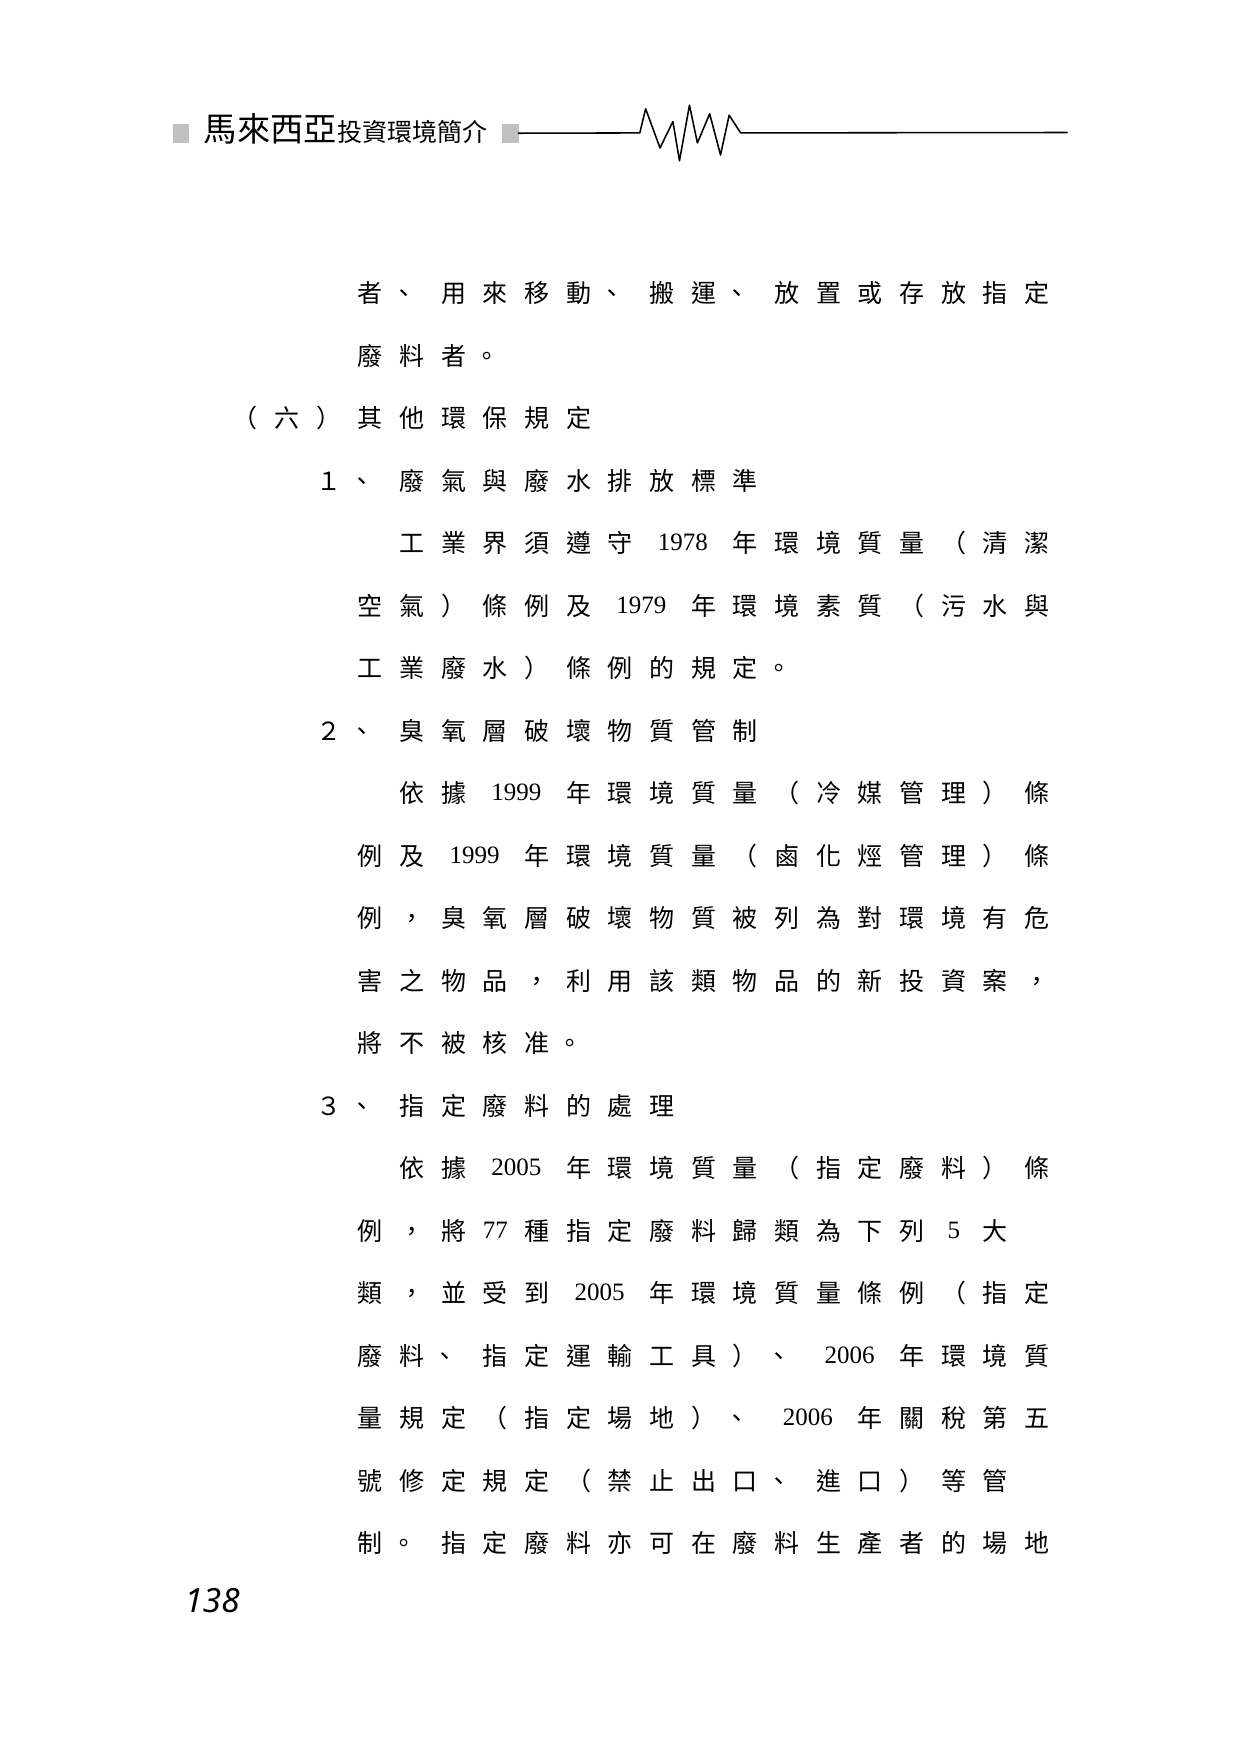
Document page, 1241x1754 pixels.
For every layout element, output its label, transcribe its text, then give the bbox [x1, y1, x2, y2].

text １、廢氣與廢水排放標準 [281, 438, 1058, 500]
text 依據2005年環境質量（指定廢料）條例，將77種指定廢料歸類為下列5大類，並受到2005年環境質量條例（指定廢料、指定運輸工具）、2006年環境質量規定（指定場地）、2006年關稅第五號修定規定（禁止出口、進口）等管制。指定廢料亦可在廢料生產者的場地 [330, 1125, 1058, 1563]
text ２、臭氧層破壞物質管制 [281, 688, 1058, 750]
text ３、指定廢料的處理 [281, 1063, 1058, 1125]
text 依據1999年環境質量（冷媒管理）條例及1999年環境質量（鹵化烴管理）條例，臭氧層破壞物質被列為對環境有危害之物品，利用該類物品的新投資案，將不被核准。 [330, 750, 1058, 1063]
text 工業界須遵守1978年環境質量（清潔空氣）條例及1979年環境素質（污水與工業廢水）條例的規定。 [330, 500, 1058, 688]
text 者、用來移動、搬運、放置或存放指定廢料者。 [281, 250, 1058, 375]
text （六）其他環保規定 [207, 375, 1058, 438]
